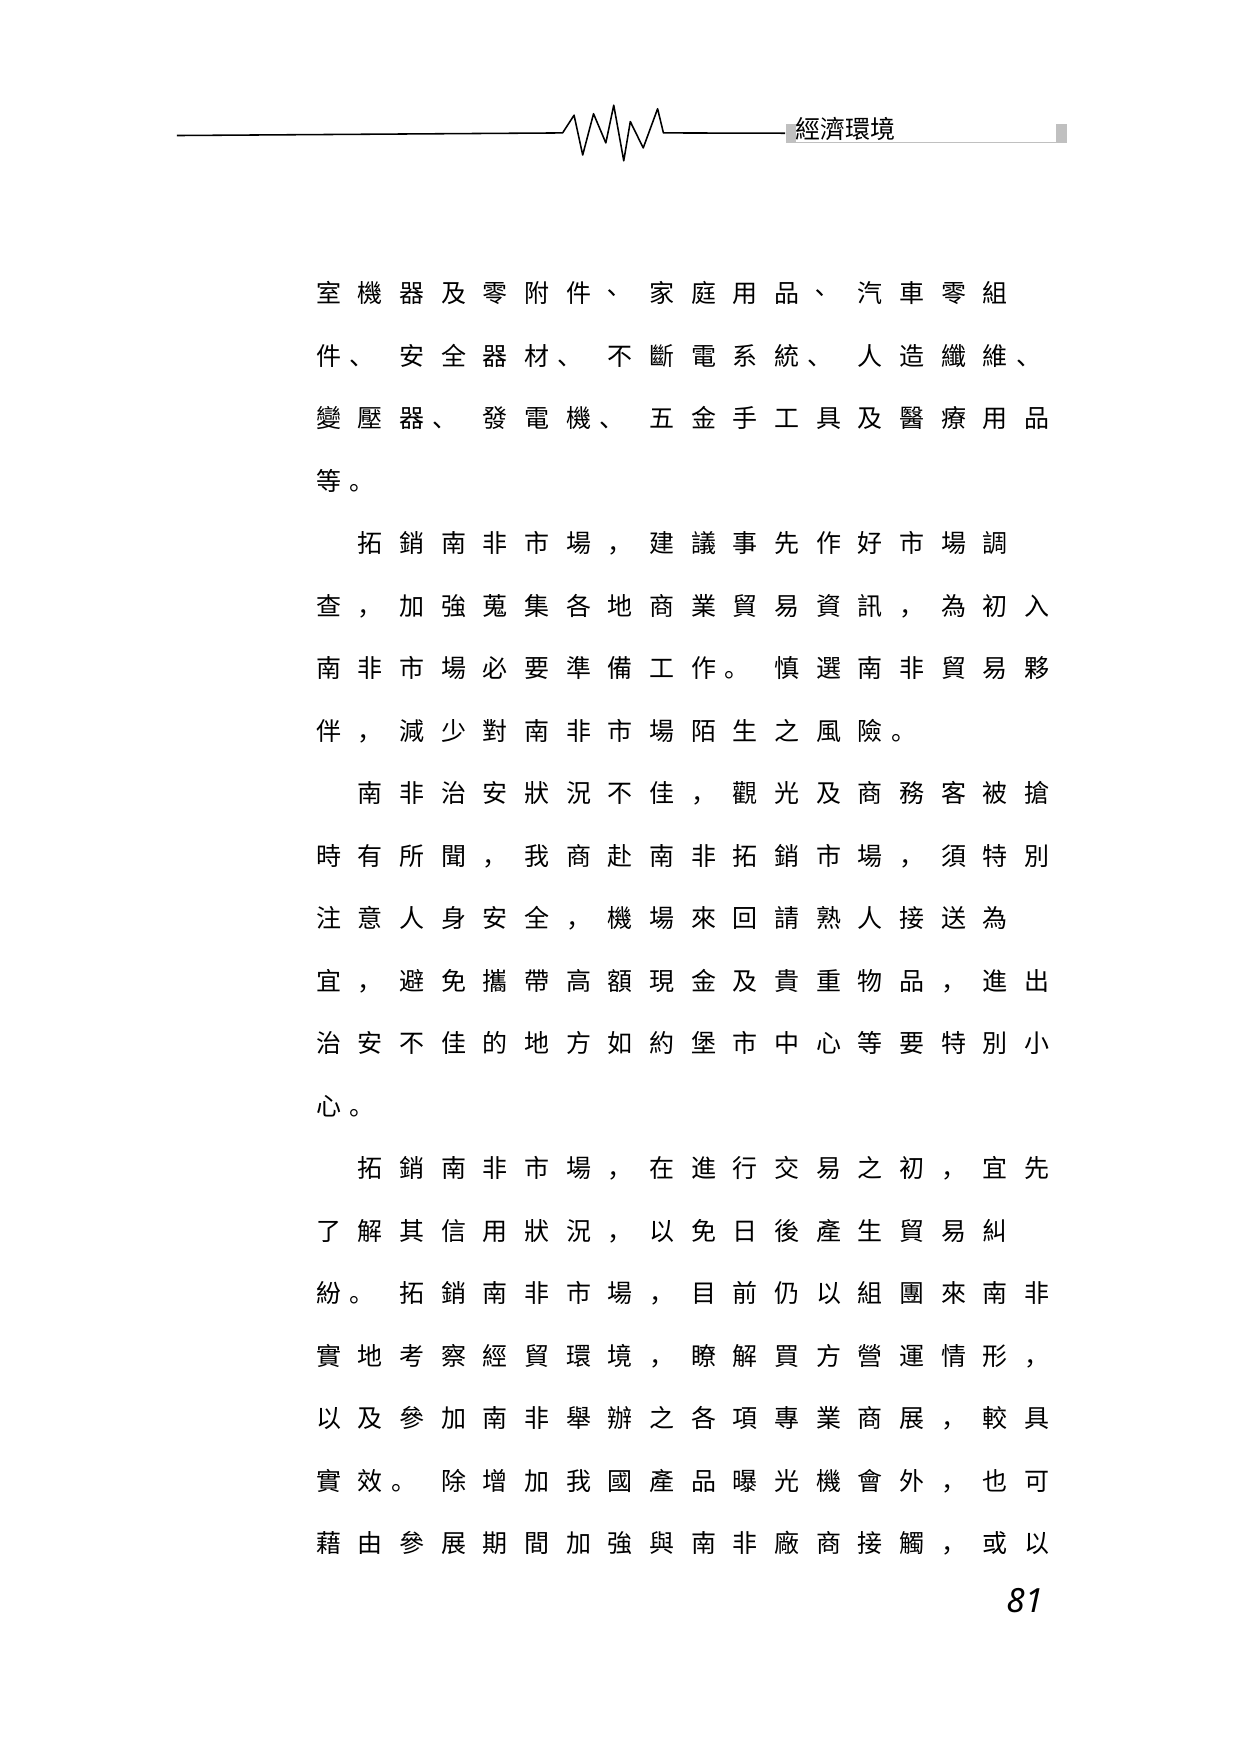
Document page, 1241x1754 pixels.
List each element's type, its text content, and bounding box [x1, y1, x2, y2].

text 拓銷南非市場，在進行交易之初，宜先了解其信用狀況，以免日後產生貿易糾紛。拓銷南非市場，目前仍以組團來南非實地考察經貿環境，瞭解買方營運情形，以及參加南非舉辦之各項專業商展，較具實效。除增加我國產品曝光機會外，也可藉由參展期間加強與南非廠商接觸，或以 [281, 1125, 1058, 1563]
text 拓銷南非市場，建議事先作好市場調查，加強蒐集各地商業貿易資訊，為初入南非市場必要準備工作。慎選南非貿易夥伴，減少對南非市場陌生之風險。 [281, 500, 1058, 750]
text 室機器及零附件、家庭用品、汽車零組件、安全器材、不斷電系統、人造纖維、變壓器、發電機、五金手工具及醫療用品等。 [281, 250, 1058, 500]
text 南非治安狀況不佳，觀光及商務客被搶時有所聞，我商赴南非拓銷市場，須特別注意人身安全，機場來回請熟人接送為宜，避免攜帶高額現金及貴重物品，進出治安不佳的地方如約堡市中心等要特別小心。 [281, 750, 1058, 1125]
